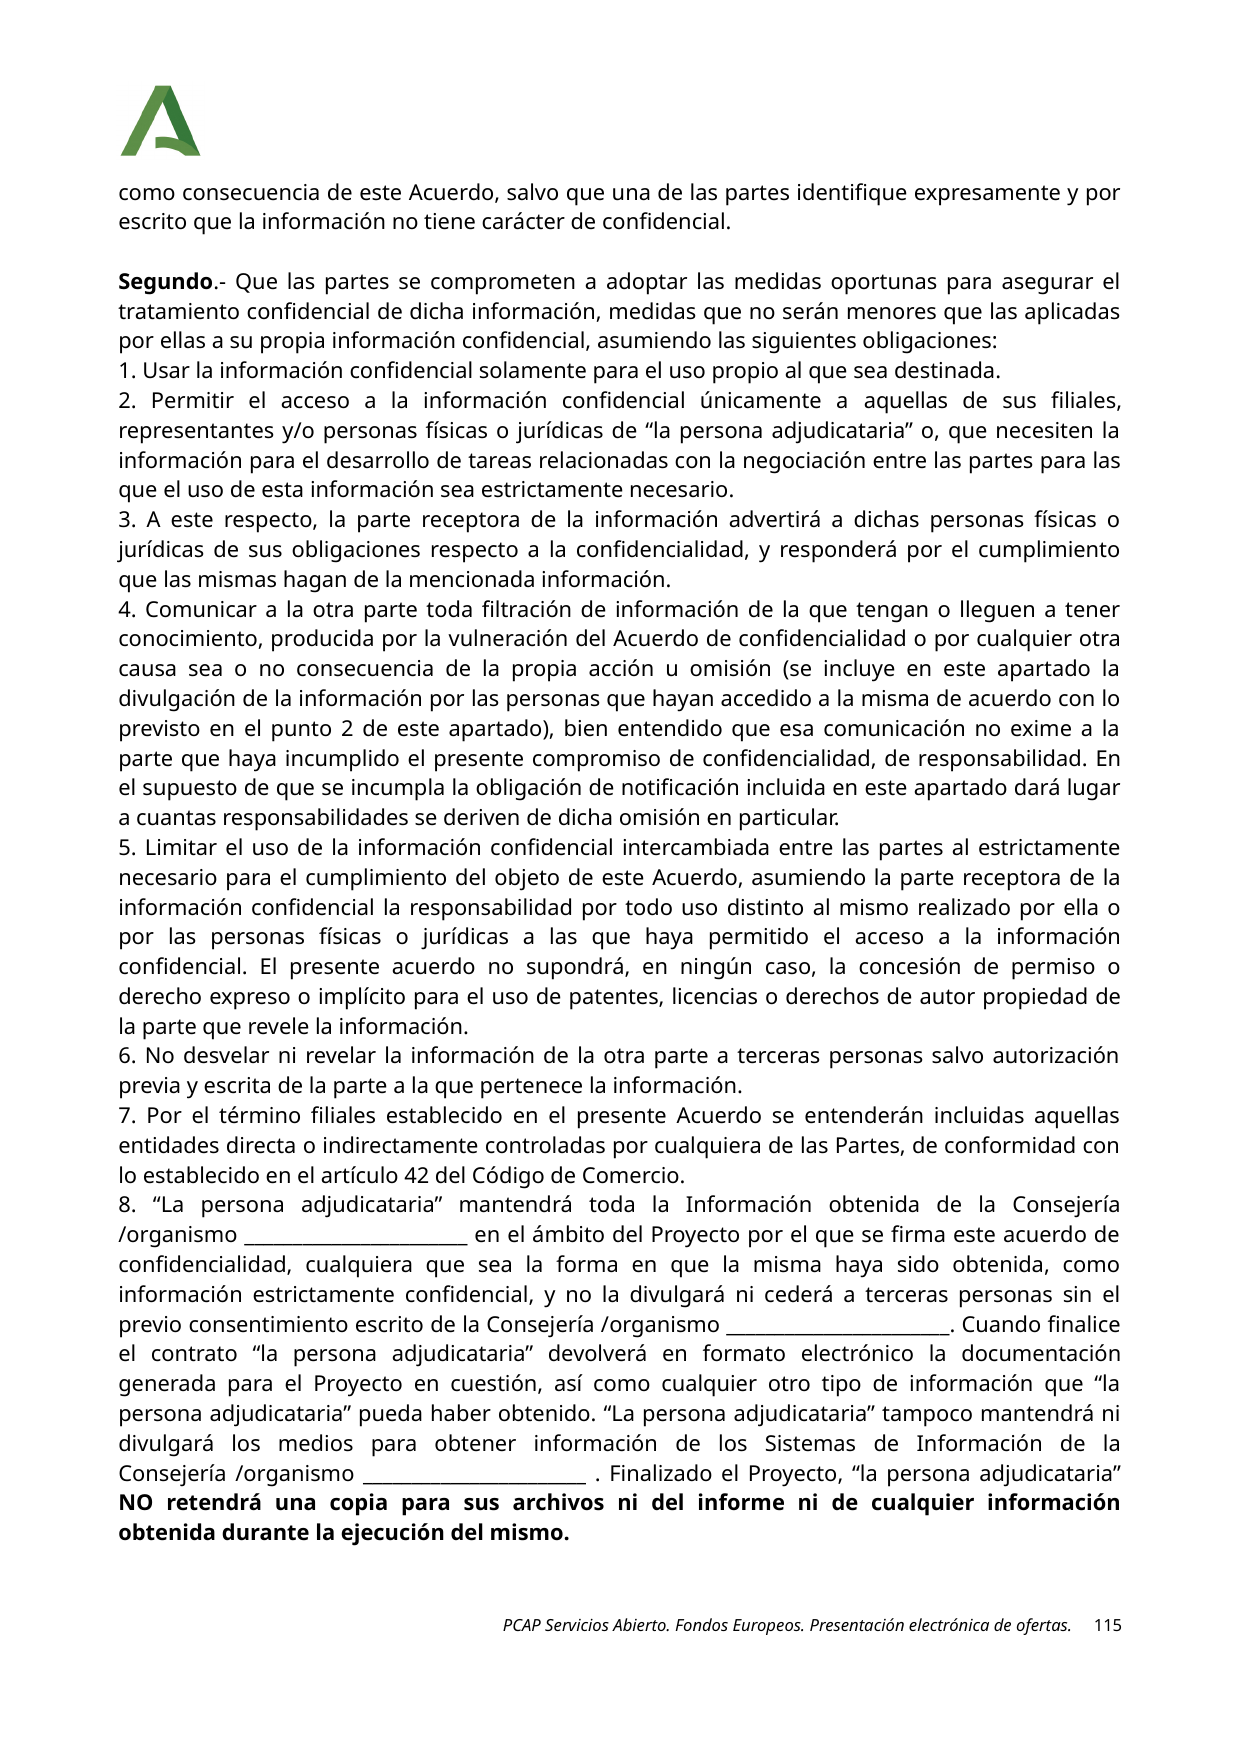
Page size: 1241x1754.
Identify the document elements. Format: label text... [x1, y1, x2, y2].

text 7. Por el término filiales establecido en el presente Acuerdo se entenderán incluidas aquellas entidades directa o indirectamente controladas por cualquiera de las Partes, de conformidad con lo establecido en el artículo 42 del Código de Comercio. [118, 1100, 1122, 1189]
text 6. No desvelar ni revelar la información de la otra parte a terceras personas salvo autorización previa y escrita de la parte a la que pertenece la información. [118, 1041, 1122, 1100]
text 3. A este respecto, la parte receptora de la información advertirá a dichas personas físicas o jurídicas de sus obligaciones respecto a la confidencialidad, y responderá por el cumplimiento que las mismas hagan de la mencionada información. [118, 504, 1122, 594]
text 4. Comunicar a la otra parte toda filtración de información de la que tengan o lleguen a tener conocimiento, producida por la vulneración del Acuerdo de confidencialidad o por cualquier otra causa sea o no consecuencia de la propia acción u omisión (se incluye en este apartado la divulgación de la información por las personas que hayan accedido a la misma de acuerdo con lo previsto en el punto 2 de este apartado), bien entendido que esa comunicación no exime a la parte que haya incumplido el presente compromiso de confidencialidad, de responsabilidad. En el supuesto de que se incumpla la obligación de notificación incluida en este apartado dará lugar a cuantas responsabilidades se deriven de dicha omisión en particular. [118, 594, 1122, 832]
text 8. “La persona adjudicataria” mantendrá toda la Información obtenida de la Consejería /organismo _______________________ en el ámbito del Proyecto por el que se firma este acuerdo de confidencialidad, cualquiera que sea la forma en que la misma haya sido obtenida, como información estrictamente confidencial, y no la divulgará ni cederá a terceras personas sin el previo consentimiento escrito de la Consejería /organismo _______________________. Cuando finalice el contrato “la persona adjudicataria” devolverá en formato electrónico la documentación generada para el Proyecto en cuestión, así como cualquier otro tipo de información que “la persona adjudicataria” pueda haber obtenido. “La persona adjudicataria” tampoco mantendrá ni divulgará los medios para obtener información de los Sistemas de Información de la Consejería /organismo _______________________ . Finalizado el Proyecto, “la persona adjudicataria” NO retendrá una copia para sus archivos ni del informe ni de cualquier información obtenida durante la ejecución del mismo. [118, 1189, 1122, 1547]
text Segundo.- Que las partes se comprometen a adoptar las medidas oportunas para asegurar el tratamiento confidencial de dicha información, medidas que no serán menores que las aplicadas por ellas a su propia información confidencial, asumiendo las siguientes obligaciones: [118, 266, 1122, 355]
picture [116, 81, 205, 160]
text 5. Limitar el uso de la información confidencial intercambiada entre las partes al estrictamente necesario para el cumplimiento del objeto de este Acuerdo, asumiendo la parte receptora de la información confidencial la responsabilidad por todo uso distinto al mismo realizado por ella o por las personas físicas o jurídicas a las que haya permitido el acceso a la información confidencial. El presente acuerdo no supondrá, en ningún caso, la concesión de permiso o derecho expreso o implícito para el uso de patentes, licencias o derechos de autor propiedad de la parte que revele la información. [118, 832, 1122, 1041]
text como consecuencia de este Acuerdo, salvo que una de las partes identifique expresamente y por escrito que la información no tiene carácter de confidencial. [118, 177, 1122, 236]
text 1. Usar la información confidencial solamente para el uso propio al que sea destinada. [118, 355, 1122, 385]
text 2. Permitir el acceso a la información confidencial únicamente a aquellas de sus filiales, representantes y/o personas físicas o jurídicas de “la persona adjudicataria” o, que necesiten la información para el desarrollo de tareas relacionadas con la negociación entre las partes para las que el uso de esta información sea estrictamente necesario. [118, 385, 1122, 504]
